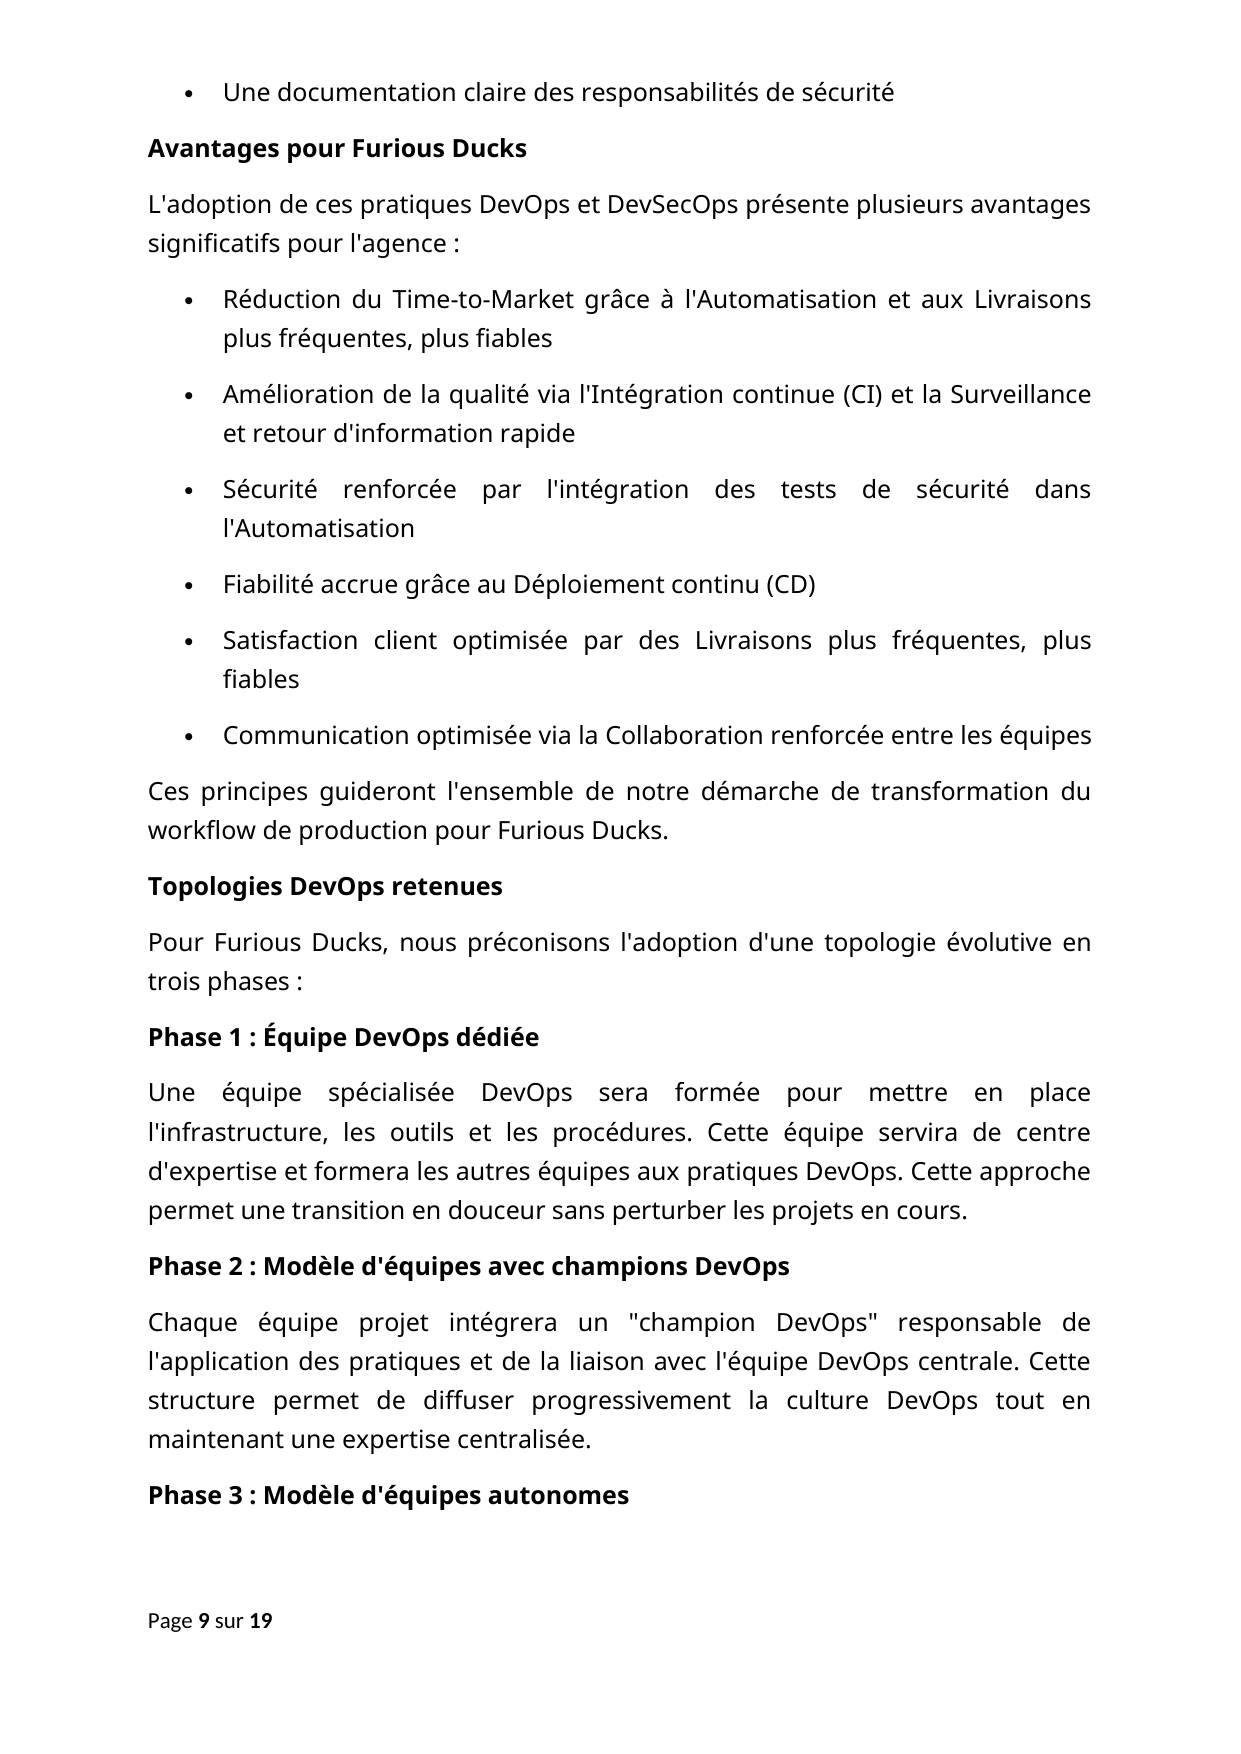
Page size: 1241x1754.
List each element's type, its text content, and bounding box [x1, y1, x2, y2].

list Satisfaction client optimisée par des Livraisons plus fréquentes, plus fiables [185, 622, 1093, 696]
list Réduction du Time-to-Market grâce à l'Automatisation et aux Livraisons plus fréquentes, plus fiables [185, 282, 1093, 355]
list Fiabilité accrue grâce au Déploiement continu (CD) [185, 567, 1093, 601]
text L'adoption de ces pratiques DevOps et DevSecOps présente plusieurs avantages significatifs pour l'agence : [148, 187, 1093, 260]
list Sécurité renforcée par l'intégration des tests de sécurité dans l'Automatisation [185, 472, 1093, 545]
list Amélioration de la qualité via l'Intégration continue (CI) et la Surveillance et retour d'information rapide [185, 377, 1093, 450]
text Phase 2 : Modèle d'équipes avec champions DevOps [148, 1248, 1093, 1282]
text Une équipe spécialisée DevOps sera formée pour mettre en place l'infrastructure, les outils et les procédures. Cette équipe servira de centre d'expertise et formera les autres équipes aux pratiques DevOps. Cette approche permet une transition en douceur sans perturber les projets en cours. [148, 1075, 1093, 1227]
text Ces principes guideront l'ensemble de notre démarche de transformation du workflow de production pour Furious Ducks. [148, 773, 1093, 847]
text Pour Furious Ducks, nous préconisons l'adoption d'une topologie évolutive en trois phases : [148, 924, 1093, 997]
list Communication optimisée via la Collaboration renforcée entre les équipes [185, 717, 1093, 752]
text Chaque équipe projet intégrera un "champion DevOps" responsable de l'application des pratiques et de la liaison avec l'équipe DevOps centrale. Cette structure permet de diffuser progressivement la culture DevOps tout en maintenant une expertise centralisée. [148, 1304, 1093, 1456]
text Phase 3 : Modèle d'équipes autonomes [148, 1477, 1093, 1512]
text Phase 1 : Équipe DevOps dédiée [148, 1019, 1093, 1053]
text Avantages pour Furious Ducks [148, 131, 1093, 165]
text Topologies DevOps retenues [148, 868, 1093, 902]
list Une documentation claire des responsabilités de sécurité [185, 75, 1093, 109]
